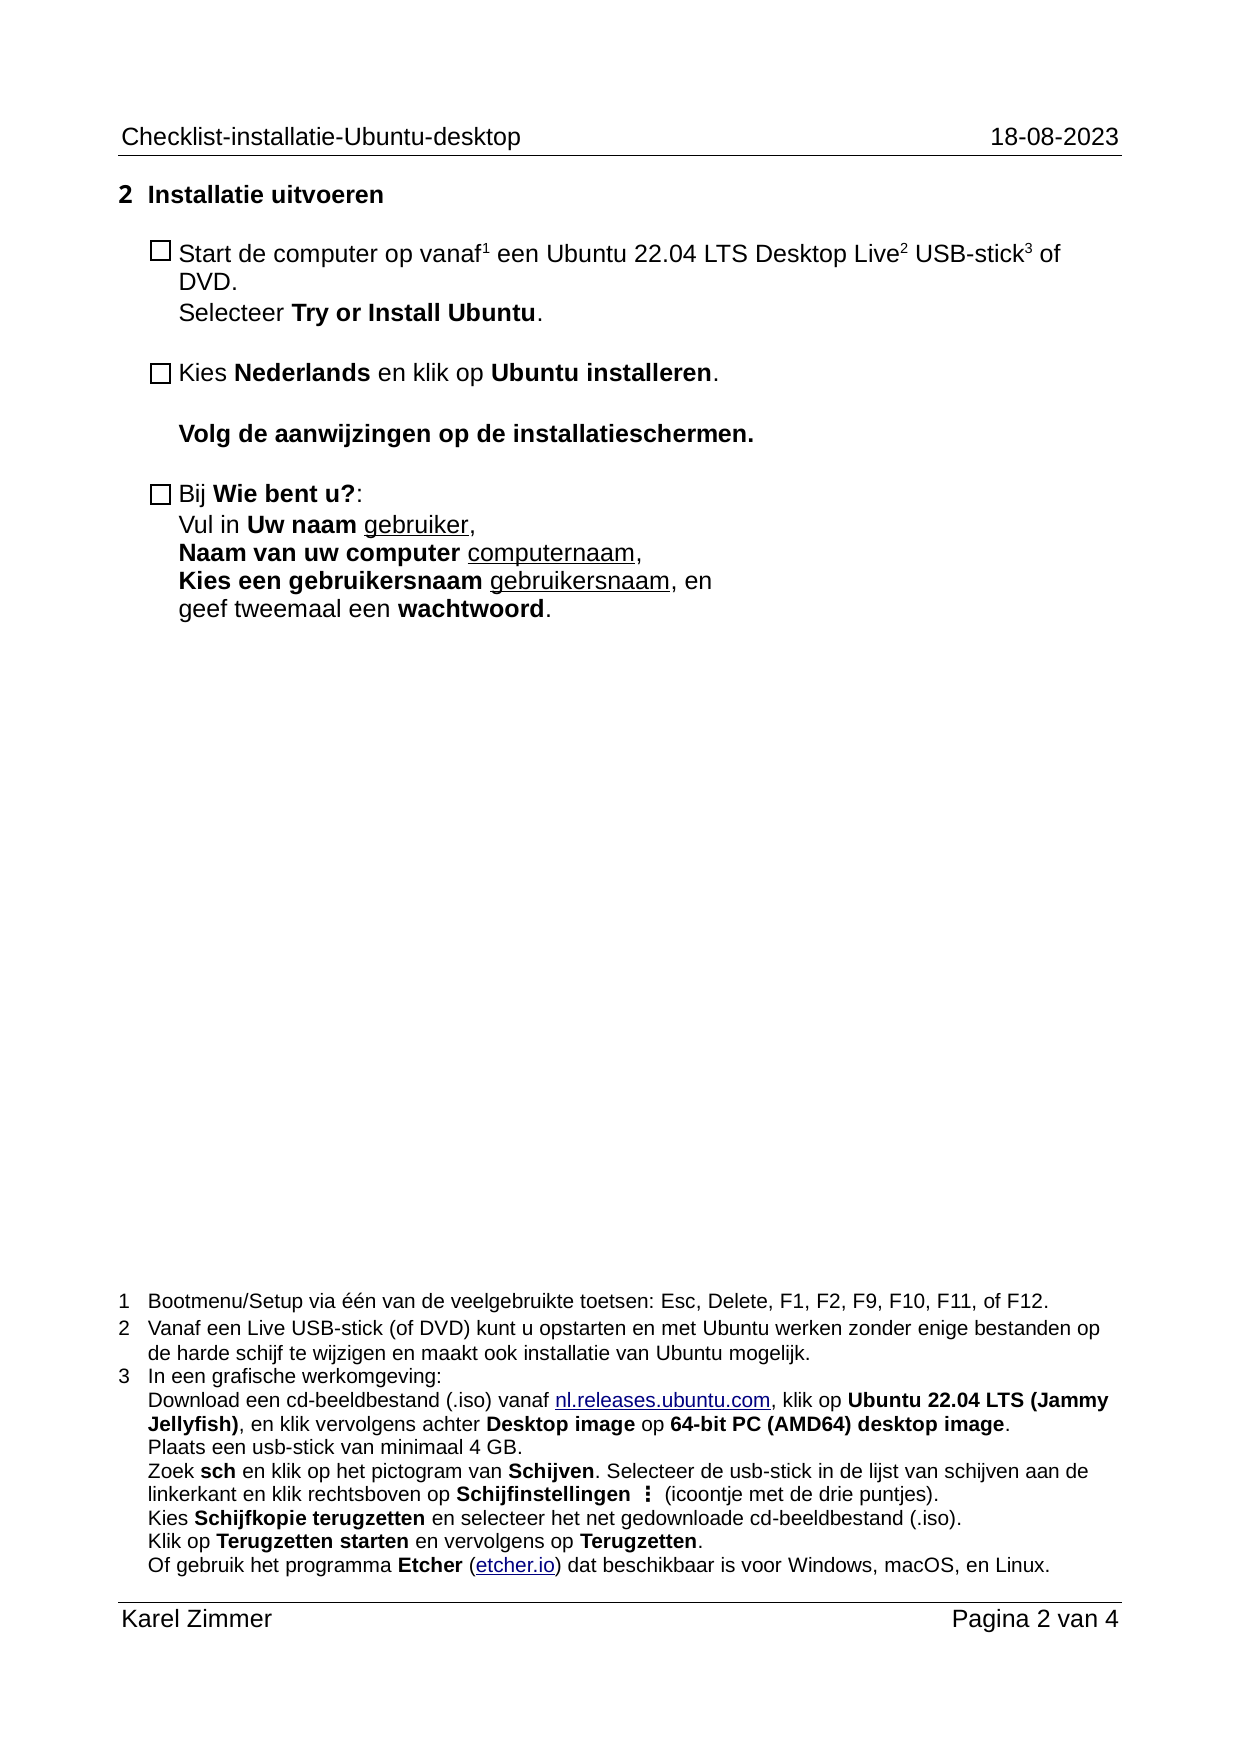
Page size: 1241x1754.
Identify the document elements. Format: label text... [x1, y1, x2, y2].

table_cell [142, 449, 177, 479]
table_cell Vul in Uw naam gebruiker, Naam van uw computer computernaam, Kies een gebruikersnaam gebruikersnaam, en geef tweemaal een wachtwoord. [177, 510, 1122, 624]
table_cell [118, 328, 142, 358]
table_cell [177, 388, 1122, 419]
table_cell [118, 419, 142, 449]
table_cell Volg de aanwijzingen op de installatieschermen. [177, 419, 1122, 449]
table_cell Bij Wie bent u?: [177, 479, 1122, 509]
table_cell [118, 510, 142, 624]
table_cell Kies Nederlands en klik op Ubuntu installeren. [177, 358, 1122, 388]
table_header [142, 239, 177, 297]
table_cell [142, 298, 177, 328]
table_cell [142, 419, 177, 449]
table_cell [118, 358, 142, 388]
table_header [118, 239, 142, 297]
table_cell [142, 479, 177, 509]
table_header Start de computer op vanaf een Ubuntu 22.04 LTS Desktop Live USB-stick of DVD. [177, 239, 1122, 297]
table_cell [177, 449, 1122, 479]
table_cell [142, 328, 177, 358]
list Installatie uitvoeren [118, 177, 1122, 211]
table_cell [142, 510, 177, 624]
table_cell [118, 298, 142, 328]
table_cell [142, 358, 177, 388]
table_cell [118, 449, 142, 479]
table_cell [118, 388, 142, 419]
table_cell [177, 328, 1122, 358]
table_cell [118, 479, 142, 509]
table_cell [142, 388, 177, 419]
table_cell Selecteer Try or Install Ubuntu. [177, 298, 1122, 328]
